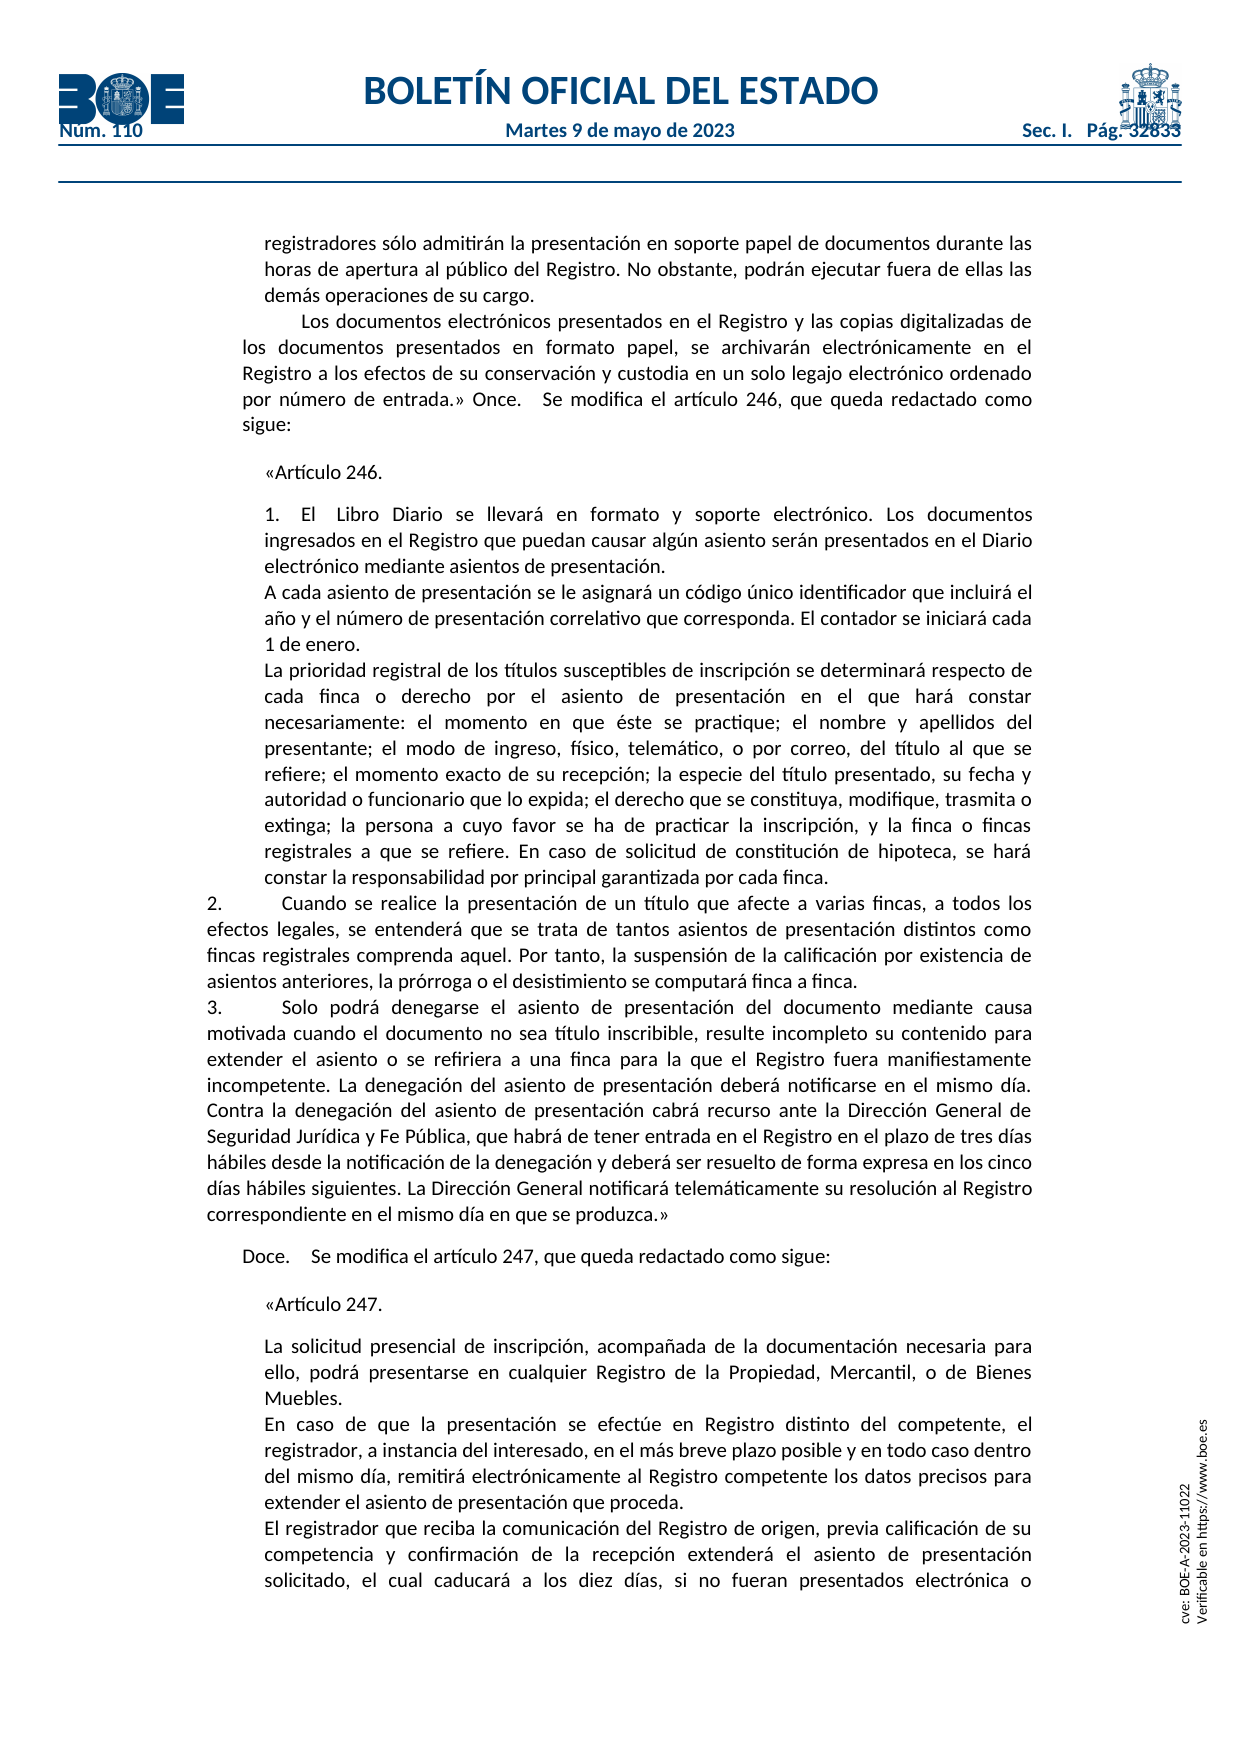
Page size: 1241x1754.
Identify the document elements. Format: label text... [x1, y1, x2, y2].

text La prioridad registral de los títulos susceptibles de inscripción se determinará respecto de cada finca o derecho por el asiento de presentación en el que hará constar necesariamente: el momento en que éste se practique; el nombre y apellidos del presentante; el modo de ingreso, físico, telemático, o por correo, del título al que se refiere; el momento exacto de su recepción; la especie del título presentado, su fecha y autoridad o funcionario que lo expida; el derecho que se constituya, modifique, trasmita o extinga; la persona a cuyo favor se ha de practicar la inscripción, y la finca o fincas registrales a que se refiere. En caso de solicitud de constitución de hipoteca, se hará constar la responsabilidad por principal garantizada por cada finca. [264, 657, 1034, 889]
text «Artículo 247. [264, 1291, 1034, 1317]
list Solo podrá denegarse el asiento de presentación del documento mediante causa motivada cuando el documento no sea título inscribible, resulte incompleto su contenido para extender el asiento o se refiriera a una finca para la que el Registro fuera manifiestamente incompetente. La denegación del asiento de presentación deberá notificarse en el mismo día. Contra la denegación del asiento de presentación cabrá recurso ante la Dirección General de Seguridad Jurídica y Fe Pública, que habrá de tener entrada en el Registro en el plazo de tres días hábiles desde la notificación de la denegación y deberá ser resuelto de forma expresa en los cinco días hábiles siguientes. La Dirección General notificará telemáticamente su resolución al Registro correspondiente en el mismo día en que se produzca.» [207, 994, 1034, 1226]
text En caso de que la presentación se efectúe en Registro distinto del competente, el registrador, a instancia del interesado, en el más breve plazo posible y en todo caso dentro del mismo día, remitirá electrónicamente al Registro competente los datos precisos para extender el asiento de presentación que proceda. [264, 1412, 1034, 1514]
text «Artículo 246. [264, 459, 1034, 485]
text 1. El Libro Diario se llevará en formato y soporte electrónico. Los documentos ingresados en el Registro que puedan causar algún asiento serán presentados en el Diario electrónico mediante asientos de presentación. [264, 501, 1034, 578]
text Doce. Se modifica el artículo 247, que queda redactado como sigue: [242, 1243, 1034, 1269]
text El registrador que reciba la comunicación del Registro de origen, previa calificación de su competencia y confirmación de la recepción extenderá el asiento de presentación solicitado, el cual caducará a los diez días, si no fueran presentados electrónica o [264, 1515, 1034, 1592]
text Los documentos electrónicos presentados en el Registro y las copias digitalizadas de los documentos presentados en formato papel, se archivarán electrónicamente en el Registro a los efectos de su conservación y custodia en un solo legajo electrónico ordenado por número de entrada.» Once. Se modifica el artículo 246, que queda redactado como sigue: [242, 308, 1034, 437]
text registradores sólo admitirán la presentación en soporte papel de documentos durante las horas de apertura al público del Registro. No obstante, podrán ejecutar fuera de ellas las demás operaciones de su cargo. [264, 230, 1034, 307]
text La solicitud presencial de inscripción, acompañada de la documentación necesaria para ello, podrá presentarse en cualquier Registro de la Propiedad, Mercantil, o de Bienes Muebles. [264, 1333, 1034, 1411]
text A cada asiento de presentación se le asignará un código único identificador que incluirá el año y el número de presentación correlativo que corresponda. El contador se iniciará cada 1 de enero. [264, 579, 1034, 656]
list Cuando se realice la presentación de un título que afecte a varias fincas, a todos los efectos legales, se entenderá que se trata de tantos asientos de presentación distintos como fincas registrales comprenda aquel. Por tanto, la suspensión de la calificación por existencia de asientos anteriores, la prórroga o el desistimiento se computará finca a finca. [207, 890, 1034, 993]
